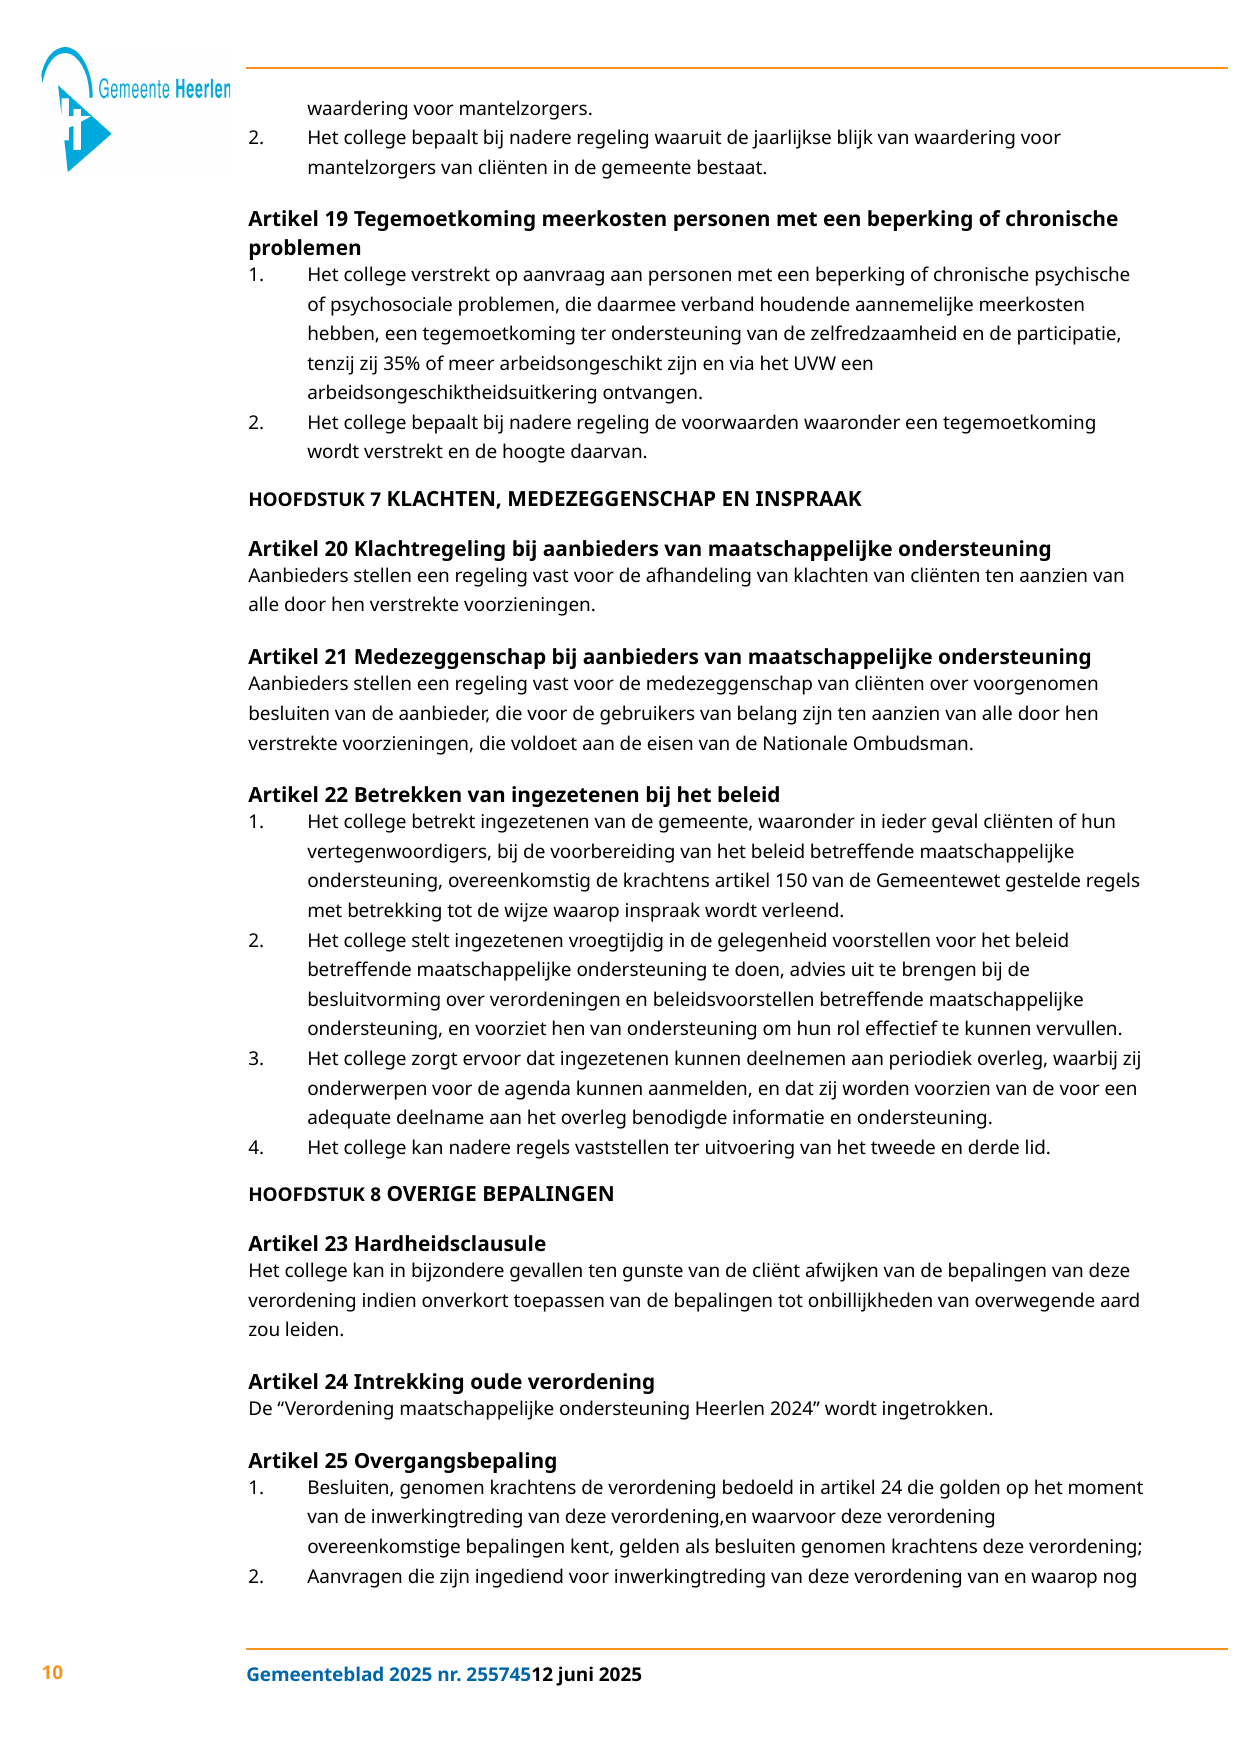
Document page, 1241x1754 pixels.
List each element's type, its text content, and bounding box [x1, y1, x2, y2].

list Het college betrekt ingezetenen van de gemeente, waaronder in ieder geval cliënten of hun vertegenwoordigers, bij de voorbereiding van het beleid betreffende maatschappelijke ondersteuning, overeenkomstig de krachtens artikel 150 van de Gemeentewet gestelde regels met betrekking tot de wijze waarop inspraak wordt verleend. [248, 808, 1152, 923]
list Het college zorgt ervoor dat ingezetenen kunnen deelnemen aan periodiek overleg, waarbij zij onderwerpen voor de agenda kunnen aanmelden, en dat zij worden voorzien van de voor een adequate deelname aan het overleg benodigde informatie en ondersteuning. [248, 1045, 1152, 1130]
text Artikel 22 Betrekken van ingezetenen bij het beleid [248, 780, 1152, 808]
list waardering voor mantelzorgers. [248, 95, 1152, 121]
list Het college bepaalt bij nadere regeling waaruit de jaarlijkse blijk van waardering voor mantelzorgers van cliënten in de gemeente bestaat. [248, 124, 1152, 180]
text HOOFDSTUK 7 KLACHTEN, MEDEZEGGENSCHAP EN INSPRAAK [248, 484, 1152, 513]
list Het college verstrekt op aanvraag aan personen met een beperking of chronische psychische of psychosociale problemen, die daarmee verband houdende aannemelijke meerkosten hebben, een tegemoetkoming ter ondersteuning van de zelfredzaamheid en de participatie, tenzij zij 35% of meer arbeidsongeschikt zijn en via het UVW een arbeidsongeschiktheidsuitkering ontvangen. [248, 261, 1152, 405]
text De “Verordening maatschappelijke ondersteuning Heerlen 2024” wordt ingetrokken. [248, 1395, 1152, 1421]
list Besluiten, genomen krachtens de verordening bedoeld in artikel 24 die golden op het moment van de inwerkingtreding van deze verordening,en waarvoor deze verordening overeenkomstige bepalingen kent, gelden als besluiten genomen krachtens deze verordening; [248, 1474, 1152, 1559]
text Artikel 23 Hardheidsclausule [248, 1229, 1152, 1257]
text HOOFDSTUK 8 OVERIGE BEPALINGEN [248, 1179, 1152, 1208]
picture [41, 47, 59, 70]
text Artikel 19 Tegemoetkoming meerkosten personen met een beperking of chronische problemen [248, 204, 1152, 261]
text Aanbieders stellen een regeling vast voor de medezeggenschap van cliënten over voorgenomen besluiten van de aanbieder, die voor de gebruikers van belang zijn ten aanzien van alle door hen verstrekte voorzieningen, die voldoet aan de eisen van de Nationale Ombudsman. [248, 671, 1152, 755]
list Het college bepaalt bij nadere regeling de voorwaarden waaronder een tegemoetkoming wordt verstrekt en de hoogte daarvan. [248, 409, 1152, 464]
list Het college kan nadere regels vaststellen ter uitvoering van het tweede en derde lid. [248, 1134, 1152, 1160]
list Het college stelt ingezetenen vroegtijdig in de gelegenheid voorstellen voor het beleid betreffende maatschappelijke ondersteuning te doen, advies uit te brengen bij de besluitvorming over verordeningen en beleidsvoorstellen betreffende maatschappelijke ondersteuning, en voorziet hen van ondersteuning om hun rol effectief te kunnen vervullen. [248, 927, 1152, 1041]
picture [41, 47, 231, 172]
text Artikel 24 Intrekking oude verordening [248, 1367, 1152, 1395]
text Artikel 21 Medezeggenschap bij aanbieders van maatschappelijke ondersteuning [248, 642, 1152, 671]
text Aanbieders stellen een regeling vast voor de afhandeling van klachten van cliënten ten aanzien van alle door hen verstrekte voorzieningen. [248, 562, 1152, 617]
text Artikel 25 Overgangsbepaling [248, 1446, 1152, 1474]
list Aanvragen die zijn ingediend voor inwerkingtreding van deze verordening van en waarop nog [248, 1563, 1152, 1589]
text Het college kan in bijzondere gevallen ten gunste van de cliënt afwijken van de bepalingen van deze verordening indien onverkort toepassen van de bepalingen tot onbillijkheden van overwegende aard zou leiden. [248, 1257, 1152, 1342]
text Artikel 20 Klachtregeling bij aanbieders van maatschappelijke ondersteuning [248, 534, 1152, 562]
